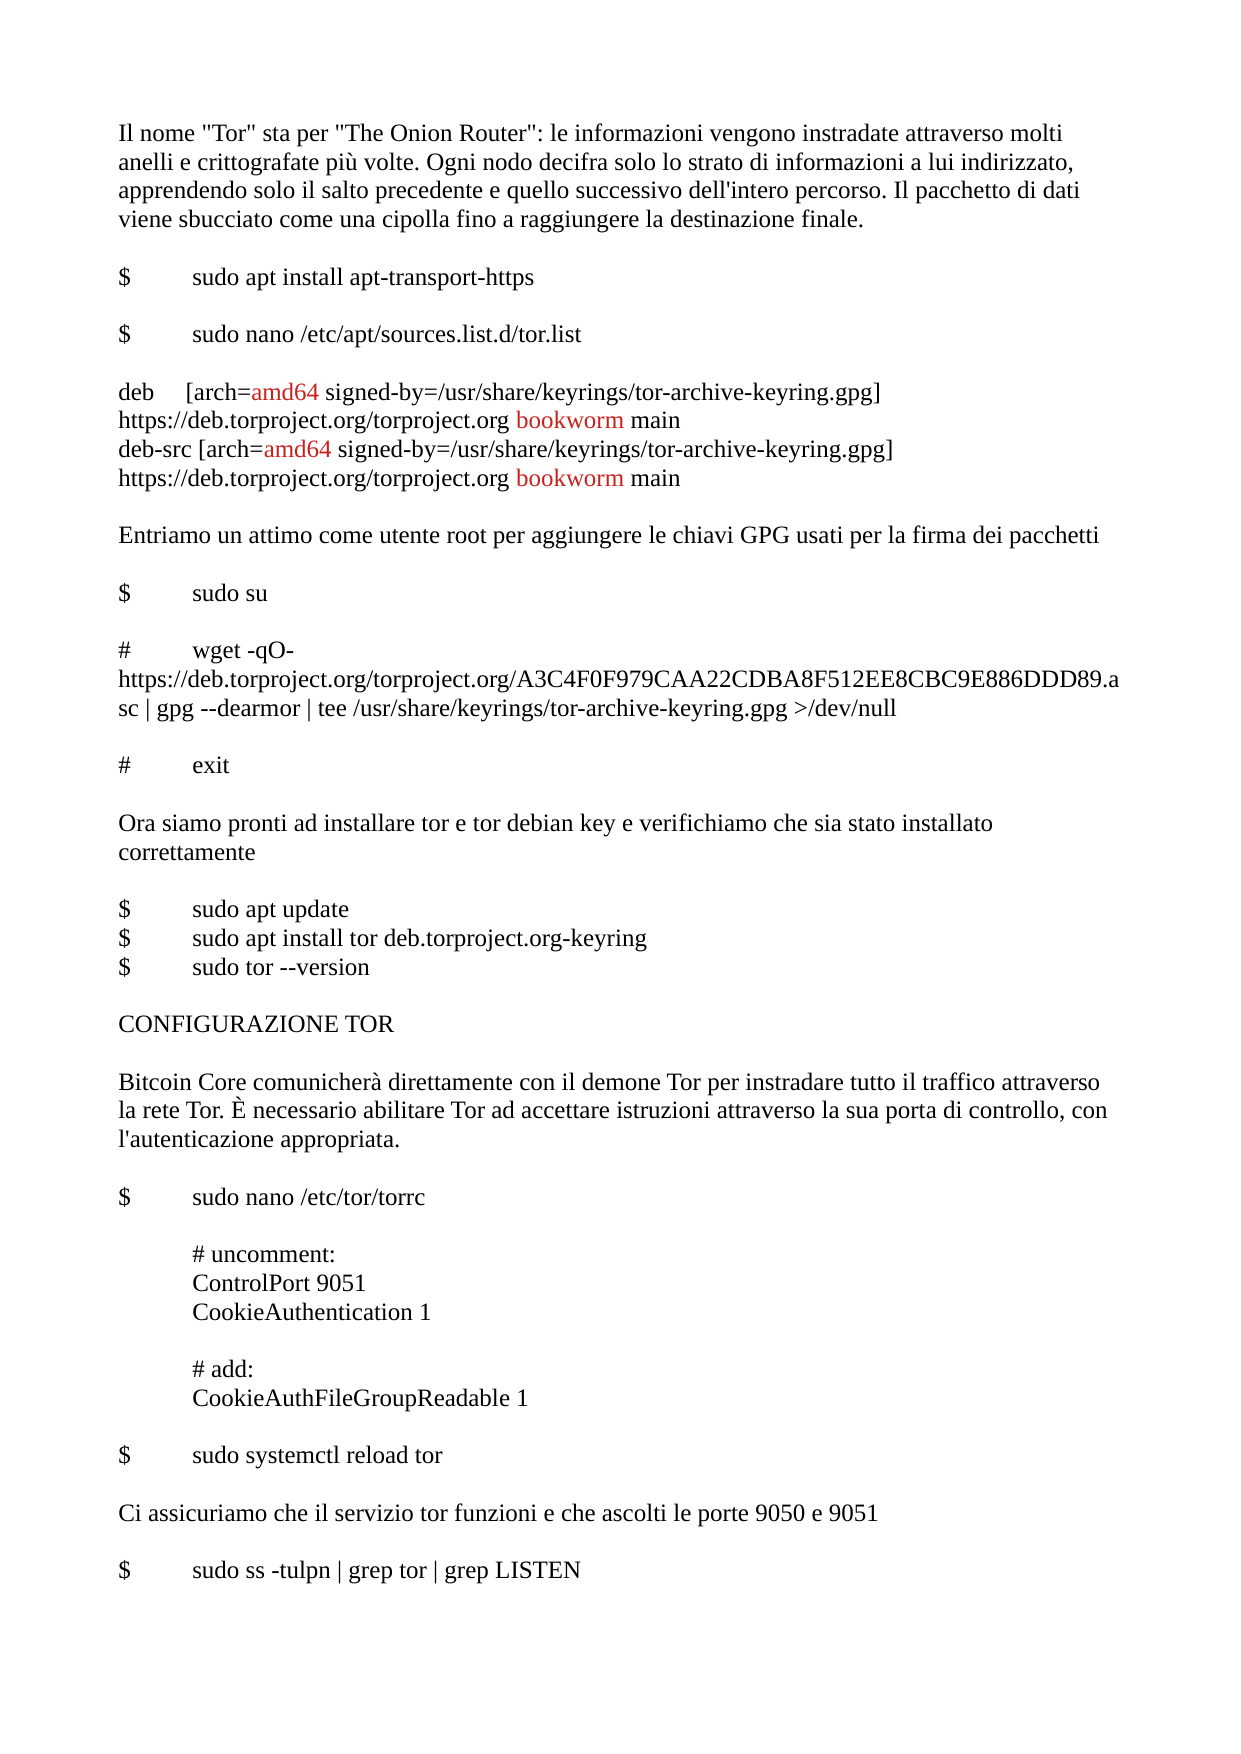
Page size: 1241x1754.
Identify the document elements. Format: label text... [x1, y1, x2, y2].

text Bitcoin Core comunicherà direttamente con il demone Tor per instradare tutto il traffico attraverso la rete Tor. È necessario abilitare Tor ad accettare istruzioni attraverso la sua porta di controllo, con l'autenticazione appropriata. [118, 1067, 1122, 1153]
text ControlPort 9051 [118, 1268, 1122, 1297]
text $ sudo nano /etc/apt/sources.list.d/tor.list [118, 319, 1122, 348]
text $ sudo nano /etc/tor/torrc [118, 1182, 1122, 1211]
text Entriamo un attimo come utente root per aggiungere le chiavi GPG usati per la firma dei pacchetti [118, 521, 1122, 549]
text deb-src [arch=amd64 signed-by=/usr/share/keyrings/tor-archive-keyring.gpg] https://deb.torproject.org/torproject.org bookworm main [118, 434, 1122, 492]
text CONFIGURAZIONE TOR [118, 1009, 1122, 1038]
text $ sudo ss -tulpn | grep tor | grep LISTEN [118, 1556, 1122, 1584]
text $ sudo apt update [118, 894, 1122, 923]
text $ sudo apt install tor deb.torproject.org-keyring [118, 923, 1122, 952]
text # wget -qO- https://deb.torproject.org/torproject.org/A3C4F0F979CAA22CDBA8F512EE8CBC9E886DDD89.asc | gpg --dearmor | tee /usr/share/keyrings/tor-archive-keyring.gpg >/dev/null [118, 636, 1122, 722]
text # uncomment: [118, 1239, 1122, 1268]
text Il nome "Tor" sta per "The Onion Router": le informazioni vengono instradate attraverso molti anelli e crittografate più volte. Ogni nodo decifra solo lo strato di informazioni a lui indirizzato, apprendendo solo il salto precedente e quello successivo dell'intero percorso. Il pacchetto di dati viene sbucciato come una cipolla fino a raggiungere la destinazione finale. [118, 118, 1122, 233]
text $ sudo apt install apt-transport-https [118, 262, 1122, 291]
text CookieAuthFileGroupReadable 1 [118, 1383, 1122, 1412]
text Ci assicuriamo che il servizio tor funzioni e che ascolti le porte 9050 e 9051 [118, 1498, 1122, 1527]
text CookieAuthentication 1 [118, 1297, 1122, 1326]
text deb [arch=amd64 signed-by=/usr/share/keyrings/tor-archive-keyring.gpg] https://deb.torproject.org/torproject.org bookworm main [118, 377, 1122, 434]
text # exit [118, 751, 1122, 779]
text Ora siamo pronti ad installare tor e tor debian key e verifichiamo che sia stato installato correttamente [118, 808, 1122, 866]
text $ sudo systemctl reload tor [118, 1441, 1122, 1469]
text # add: [118, 1354, 1122, 1383]
text $ sudo tor --version [118, 952, 1122, 981]
text $ sudo su [118, 578, 1122, 607]
